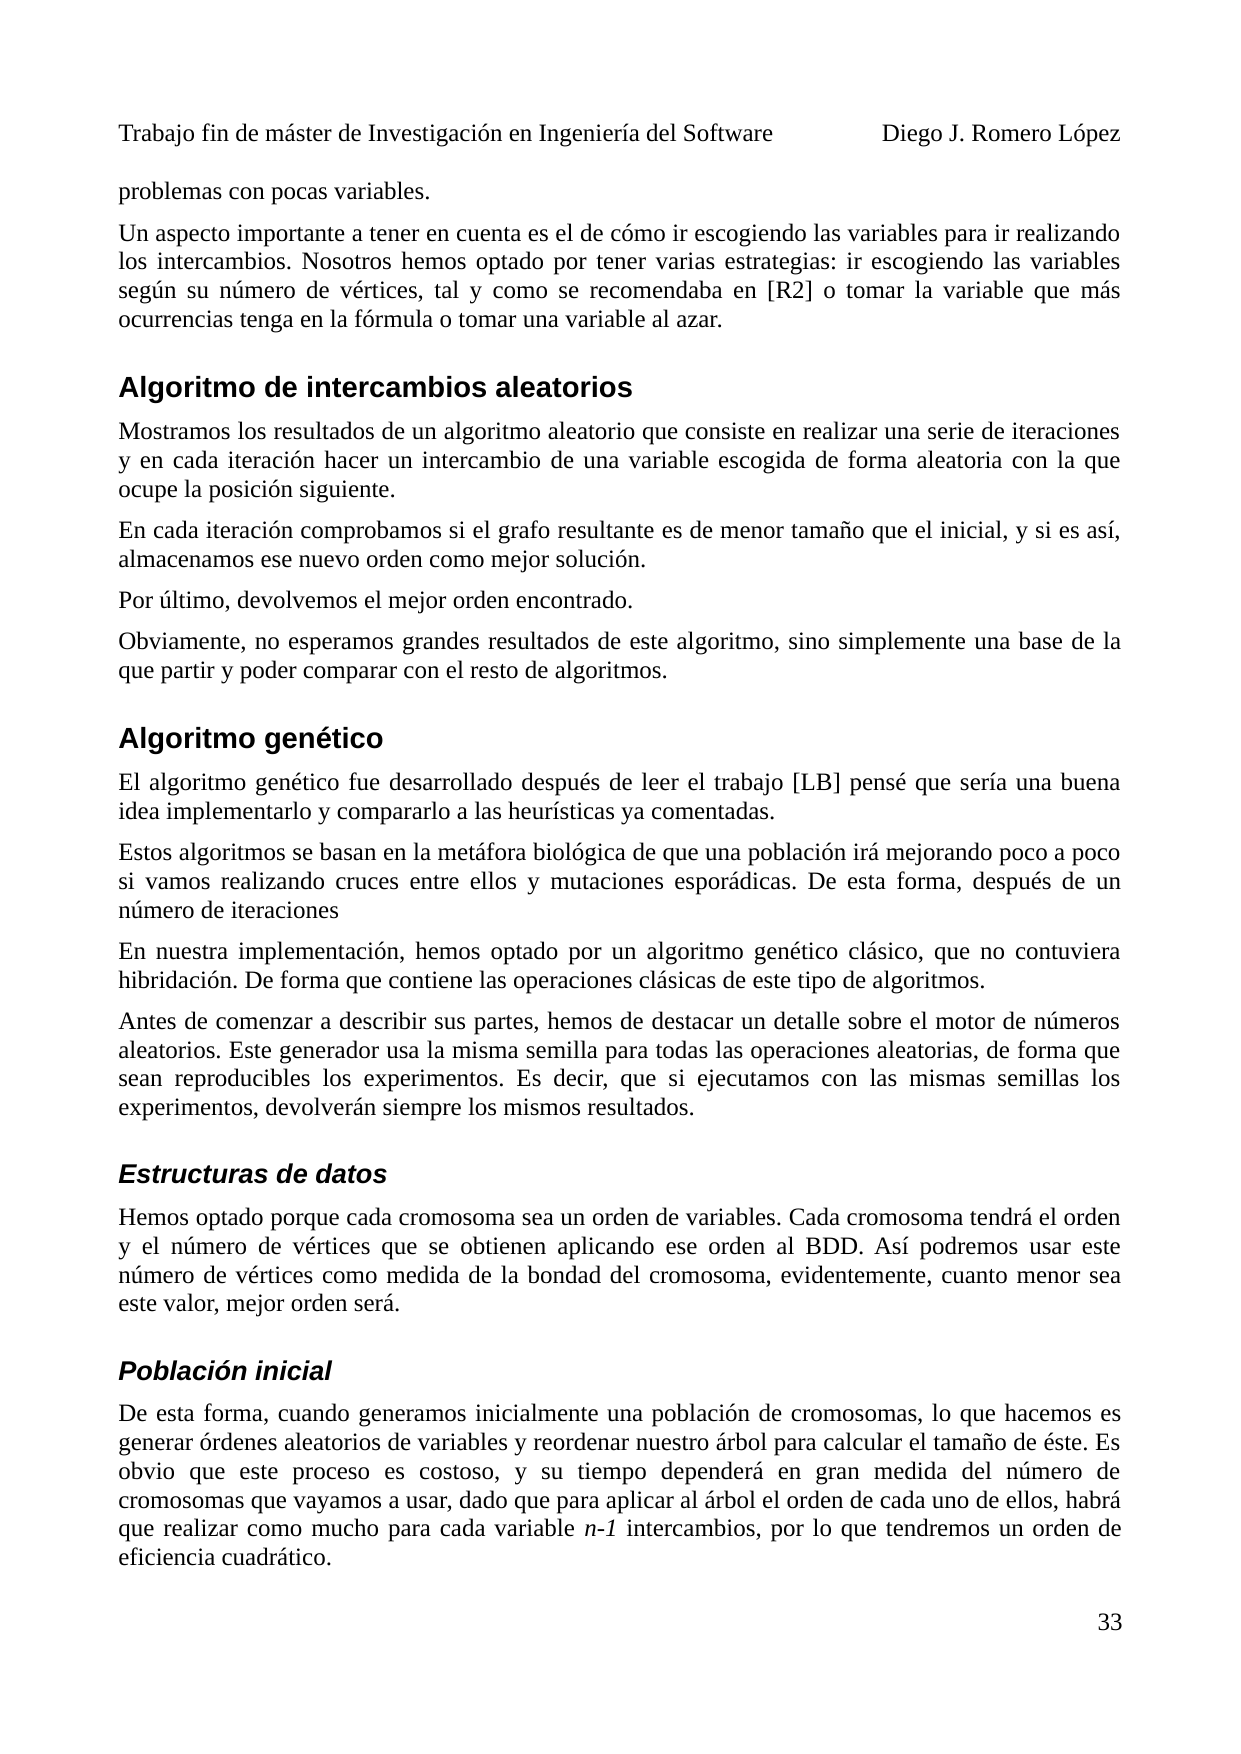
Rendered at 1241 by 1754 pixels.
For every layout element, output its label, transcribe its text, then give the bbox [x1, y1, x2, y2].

subtitle Población inicial [118, 1355, 1122, 1386]
text Hemos optado porque cada cromosoma sea un orden de variables. Cada cromosoma tendrá el orden y el número de vértices que se obtienen aplicando ese orden al BDD. Así podremos usar este número de vértices como medida de la bondad del cromosoma, evidentemente, cuanto menor sea este valor, mejor orden será. [118, 1202, 1122, 1317]
text Mostramos los resultados de un algoritmo aleatorio que consiste en realizar una serie de iteraciones y en cada iteración hacer un intercambio de una variable escogida de forma aleatoria con la que ocupe la posición siguiente. [118, 416, 1122, 502]
text Estos algoritmos se basan en la metáfora biológica de que una población irá mejorando poco a poco si vamos realizando cruces entre ellos y mutaciones esporádicas. De esta forma, después de un número de iteraciones [118, 837, 1122, 923]
text Un aspecto importante a tener en cuenta es el de cómo ir escogiendo las variables para ir realizando los intercambios. Nosotros hemos optado por tener varias estrategias: ir escogiendo las variables según su número de vértices, tal y como se recomendaba en [R2] o tomar la variable que más ocurrencias tenga en la fórmula o tomar una variable al azar. [118, 218, 1122, 333]
text De esta forma, cuando generamos inicialmente una población de cromosomas, lo que hacemos es generar órdenes aleatorios de variables y reordenar nuestro árbol para calcular el tamaño de éste. Es obvio que este proceso es costoso, y su tiempo dependerá en gran medida del número de cromosomas que vayamos a usar, dado que para aplicar al árbol el orden de cada uno de ellos, habrá que realizar como mucho para cada variable n-1 intercambios, por lo que tendremos un orden de eficiencia cuadrático. [118, 1398, 1122, 1571]
text Obviamente, no esperamos grandes resultados de este algoritmo, sino simplemente una base de la que partir y poder comparar con el resto de algoritmos. [118, 626, 1122, 684]
subtitle Estructuras de datos [118, 1158, 1122, 1190]
text El algoritmo genético fue desarrollado después de leer el trabajo [LB] pensé que sería una buena idea implementarlo y compararlo a las heurísticas ya comentadas. [118, 767, 1122, 825]
text Por último, devolvemos el mejor orden encontrado. [118, 585, 1122, 614]
text Antes de comenzar a describir sus partes, hemos de destacar un detalle sobre el motor de números aleatorios. Este generador usa la misma semilla para todas las operaciones aleatorias, de forma que sean reproducibles los experimentos. Es decir, que si ejecutamos con las mismas semillas los experimentos, devolverán siempre los mismos resultados. [118, 1006, 1122, 1121]
subtitle Algoritmo genético [118, 721, 1122, 755]
text En cada iteración comprobamos si el grafo resultante es de menor tamaño que el inicial, y si es así, almacenamos ese nuevo orden como mejor solución. [118, 515, 1122, 572]
text En nuestra implementación, hemos optado por un algoritmo genético clásico, que no contuviera hibridación. De forma que contiene las operaciones clásicas de este tipo de algoritmos. [118, 936, 1122, 993]
text problemas con pocas variables. [118, 176, 1122, 205]
subtitle Algoritmo de intercambios aleatorios [118, 370, 1122, 404]
